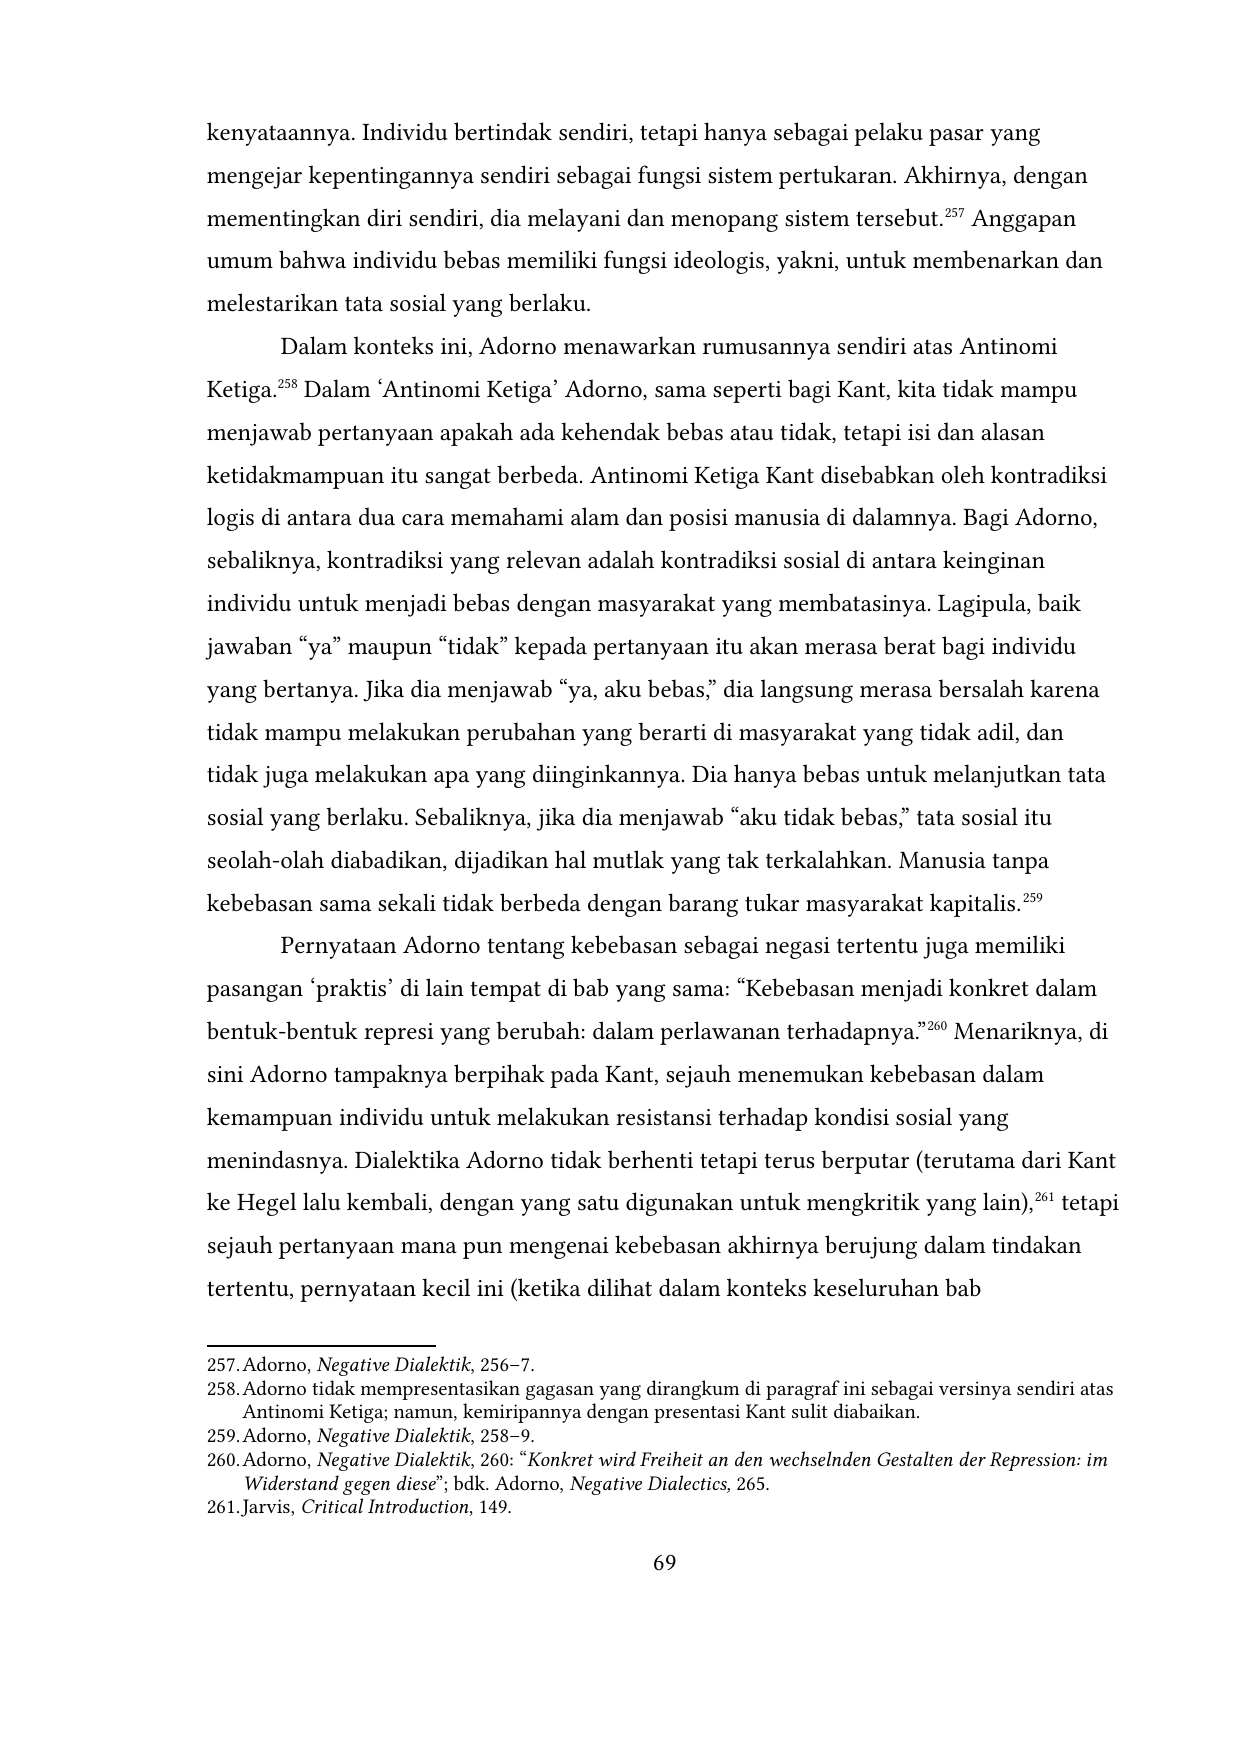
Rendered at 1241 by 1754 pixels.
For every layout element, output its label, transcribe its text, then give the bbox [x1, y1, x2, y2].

text Adorno tidak mempresentasikan gagasan yang dirangkum di paragraf ini sebagai versinya sendiri atas Antinomi Ketiga; namun, kemiripannya dengan presentasi Kant sulit diabaikan. [207, 1376, 1122, 1424]
text Adorno, Negative Dialektik, 258–9. [207, 1424, 1122, 1447]
text Jarvis, Critical Introduction, 149. [207, 1495, 1122, 1519]
text Adorno, Negative Dialektik, 256–7. [207, 1352, 1122, 1376]
text Pernyataan Adorno tentang kebebasan sebagai negasi tertentu juga memiliki pasangan ‘praktis’ di lain tempat di bab yang sama: “Kebebasan menjadi konkret dalam bentuk-bentuk represi yang berubah: dalam perlawanan terhadapnya.” Menariknya, di sini Adorno tampaknya berpihak pada Kant, sejauh menemukan kebebasan dalam kemampuan individu untuk melakukan resistansi terhadap kondisi sosial yang menindasnya. Dialektika Adorno tidak berhenti tetapi terus berputar (terutama dari Kant ke Hegel lalu kembali, dengan yang satu digunakan untuk mengkritik yang lain), tetapi sejauh pertanyaan mana pun mengenai kebebasan akhirnya berujung dalam tindakan tertentu, pernyataan kecil ini (ketika dilihat dalam konteks keseluruhan bab [207, 932, 1122, 1303]
text kenyataannya. Individu bertindak sendiri, tetapi hanya sebagai pelaku pasar yang mengejar kepentingannya sendiri sebagai fungsi sistem pertukaran. Akhirnya, dengan mementingkan diri sendiri, dia melayani dan menopang sistem tersebut. Anggapan umum bahwa individu bebas memiliki fungsi ideologis, yakni, untuk membenarkan dan melestarikan tata sosial yang berlaku. Dalam konteks ini, Adorno menawarkan rumusannya sendiri atas Antinomi Ketiga. Dalam ‘Antinomi Ketiga’ Adorno, sama seperti bagi Kant, kita tidak mampu menjawab pertanyaan apakah ada kehendak bebas atau tidak, tetapi isi dan alasan ketidakmampuan itu sangat berbeda. Antinomi Ketiga Kant disebabkan oleh kontradiksi logis di antara dua cara memahami alam dan posisi manusia di dalamnya. Bagi Adorno, sebaliknya, kontradiksi yang relevan adalah kontradiksi sosial di antara keinginan individu untuk menjadi bebas dengan masyarakat yang membatasinya. Lagipula, baik jawaban “ya” maupun “tidak” kepada pertanyaan itu akan merasa berat bagi individu yang bertanya. Jika dia menjawab “ya, aku bebas,” dia langsung merasa bersalah karena tidak mampu melakukan perubahan yang berarti di masyarakat yang tidak adil, dan tidak juga melakukan apa yang diinginkannya. Dia hanya bebas untuk melanjutkan tata sosial yang berlaku. Sebaliknya, jika dia menjawab “aku tidak bebas,” tata sosial itu seolah-olah diabadikan, dijadikan hal mutlak yang tak terkalahkan. Manusia tanpa kebebasan sama sekali tidak berbeda dengan barang tukar masyarakat kapitalis. [207, 118, 1122, 917]
text Adorno, Negative Dialektik, 260: “Konkret wird Freiheit an den wechselnden Gestalten der Repression: im Widerstand gegen diese”; bdk. Adorno, Negative Dialectics, 265. [207, 1447, 1122, 1495]
